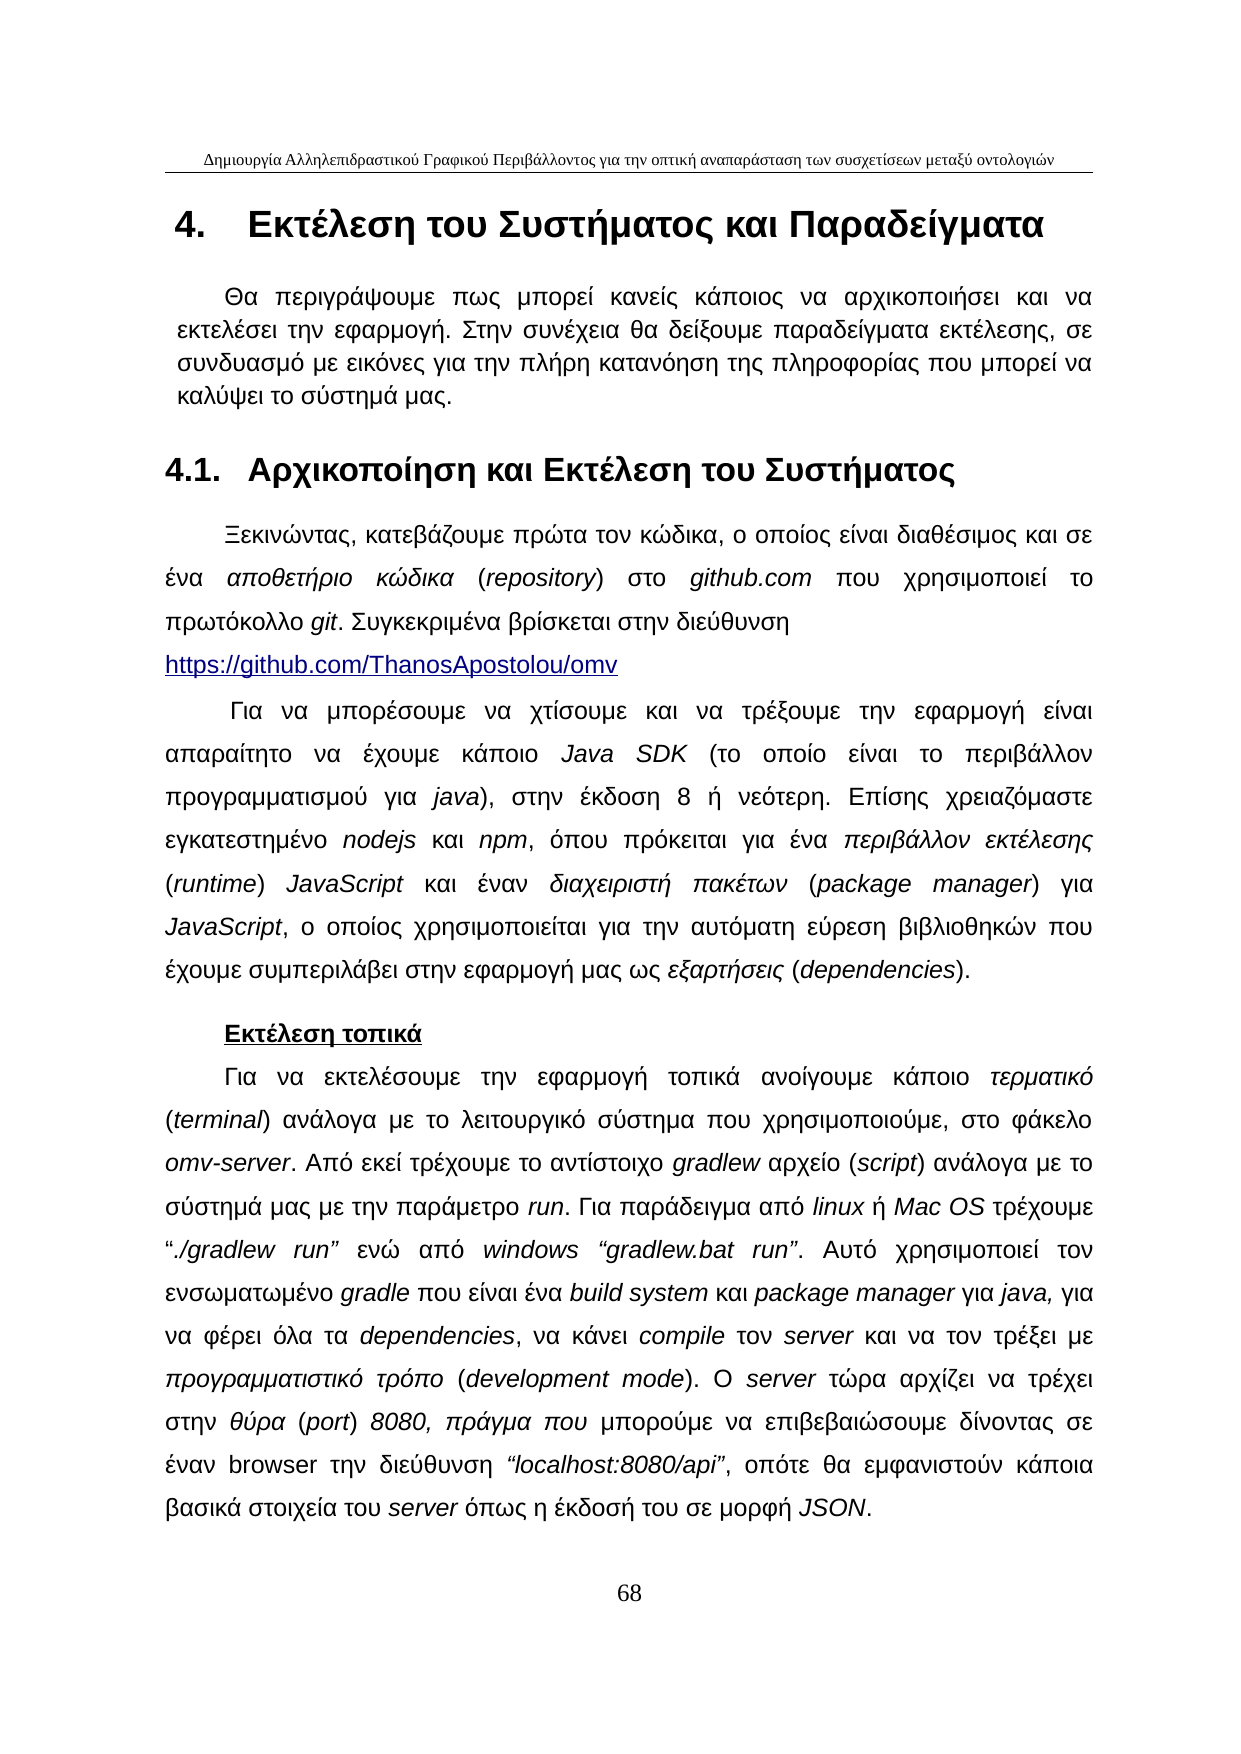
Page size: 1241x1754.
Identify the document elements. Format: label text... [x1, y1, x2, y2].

text Ξεκινώντας, κατεβάζουμε πρώτα τον κώδικα, ο οποίος είναι διαθέσιμος και σε ένα αποθετήριο κώδικα (repository) στο github.com που χρησιμοποιεί το πρωτόκολλο git. Συγκεκριμένα βρίσκεται στην διεύθυνση [165, 520, 1093, 635]
text Εκτέλεση τοπικά [165, 1019, 1093, 1048]
text Για να μπορέσουμε να χτίσουμε και να τρέξουμε την εφαρμογή είναι απαραίτητο να έχουμε κάποιο Java SDK (το οποίο είναι το περιβάλλον προγραμματισμού για java), στην έκδοση 8 ή νεότερη. Επίσης χρειαζόμαστε εγκατεστημένο nodejs και npm, όπου πρόκειται για ένα περιβάλλον εκτέλεσης (runtime) JavaScript και έναν διαχειριστή πακέτων (package manager) για JavaScript, ο οποίος χρησιμοποιείται για την αυτόματη εύρεση βιβλιοθηκών που έχουμε συμπεριλάβει στην εφαρμογή μας ως εξαρτήσεις (dependencies). [165, 696, 1093, 983]
subtitle Αρχικοποίηση και Εκτέλεση του Συστήματος [165, 450, 1093, 488]
text Για να εκτελέσουμε την εφαρμογή τοπικά ανοίγουμε κάποιο τερματικό (terminal) ανάλογα με το λειτουργικό σύστημα που χρησιμοποιούμε, στο φάκελο omv-server. Από εκεί τρέχουμε το αντίστοιχο gradlew αρχείο (script) ανάλογα με το σύστημά μας με την παράμετρο run. Για παράδειγμα από linux ή Mac OS τρέχουμε “./gradlew run” ενώ από windows “gradlew.bat run”. Αυτό χρησιμοποιεί τον ενσωματωμένο gradle που είναι ένα build system και package manager για java, για να φέρει όλα τα dependencies, να κάνει compile τον server και να τον τρέξει με προγραμματιστικό τρόπο (development mode). Ο server τώρα αρχίζει να τρέχει στην θύρα (port) 8080, πράγμα που μπορούμε να επιβεβαιώσουμε δίνοντας σε έναν browser την διεύθυνση “localhost:8080/api”, οπότε θα εμφανιστούν κάποια βασικά στοιχεία του server όπως η έκδοσή του σε μορφή JSON. [165, 1062, 1093, 1522]
text Θα περιγράψουμε πως μπορεί κανείς κάποιος να αρχικοποιήσει και να εκτελέσει την εφαρμογή. Στην συνέχεια θα δείξουμε παραδείγματα εκτέλεσης, σε συνδυασμό με εικόνες για την πλήρη κατανόηση της πληροφορίας που μπορεί να καλύψει το σύστημά μας. [177, 282, 1093, 410]
text https://github.com/ThanosApostolou/omv [165, 649, 1093, 678]
subtitle Εκτέλεση του Συστήματος και Παραδείγματα [174, 202, 1093, 246]
